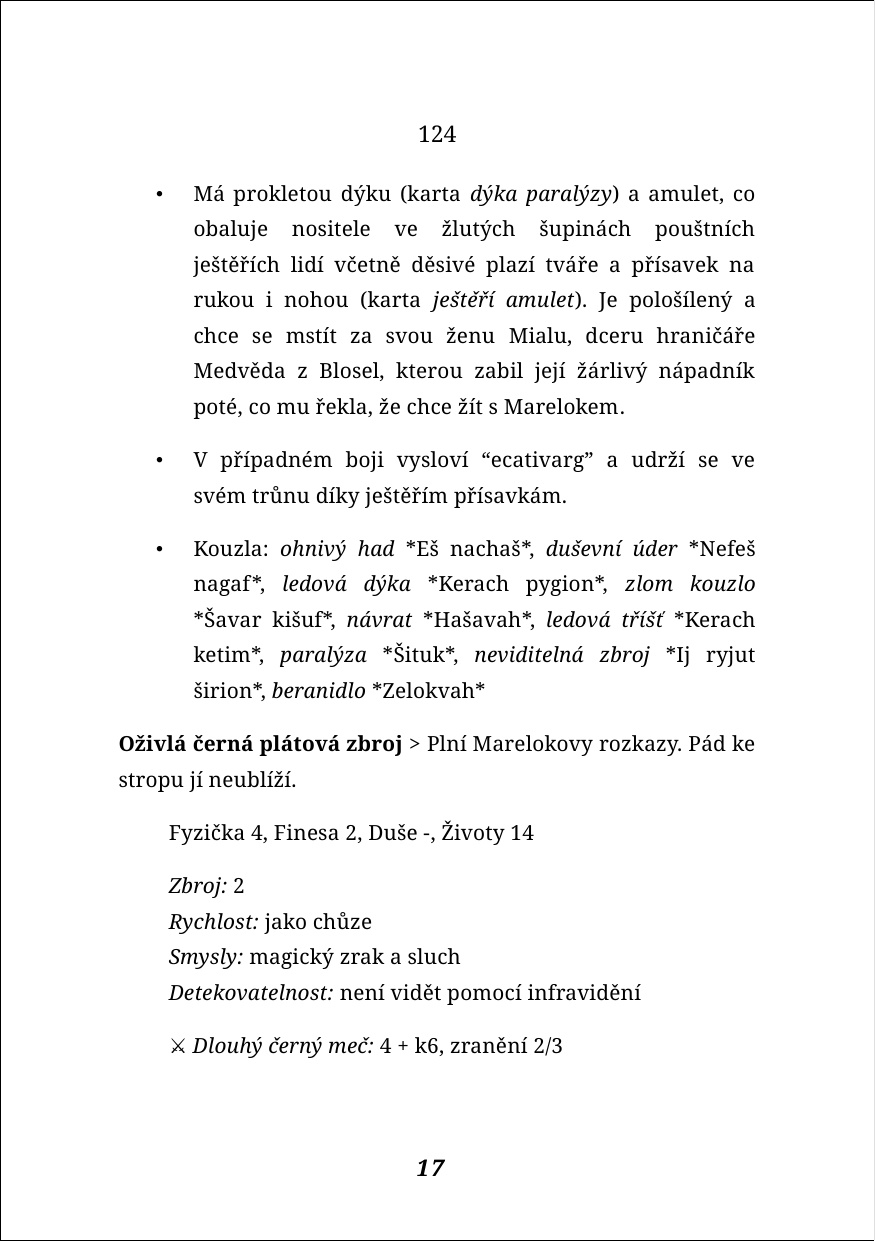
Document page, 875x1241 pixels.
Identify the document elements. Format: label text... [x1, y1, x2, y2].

text Fyzička 4, Finesa 2, Duše -, Životy 14 [168, 818, 756, 847]
list V případném boji vysloví “ecativarg” a udrží se ve svém trůnu díky ještěřím přísavkám. [156, 445, 756, 509]
text Zbroj: 2 [168, 871, 756, 900]
text Rychlost: jako chůze [168, 907, 756, 935]
list Má prokletou dýku (karta dýka paralýzy) a amulet, co obaluje nositele ve žlutých šupinách pouštních ještěřích lidí včetně děsivé plazí tváře a přísavek na rukou i nohou (karta ještěří amulet). Je pološílený a chce se mstít za svou ženu Mialu, dceru hraničáře Medvěda z Blosel, kterou zabil její žárlivý nápadník poté, co mu řekla, že chce žít s Marelokem. [156, 179, 756, 421]
text Oživlá černá plátová zbroj > Plní Marelokovy rozkazy. Pád ke stropu jí neublíží. [118, 729, 756, 793]
text Detekovatelnost: není vidět pomocí infravidění [168, 978, 756, 1006]
text Smysly: magický zrak a sluch [168, 942, 756, 971]
text ⚔ Dlouhý černý meč: 4 + k6, zranění 2/3 [168, 1031, 756, 1059]
list Kouzla: ohnivý had *Eš nachaš*, duševní úder *Nefeš nagaf*, ledová dýka *Kerach pygion*, zlom kouzlo *Šavar kišuf*, návrat *Hašavah*, ledová tříšť *Kerach ketim*, paralýza *Šituk*, neviditelná zbroj *Ij ryjut širion*, beranidlo *Zelokvah* [156, 534, 756, 704]
